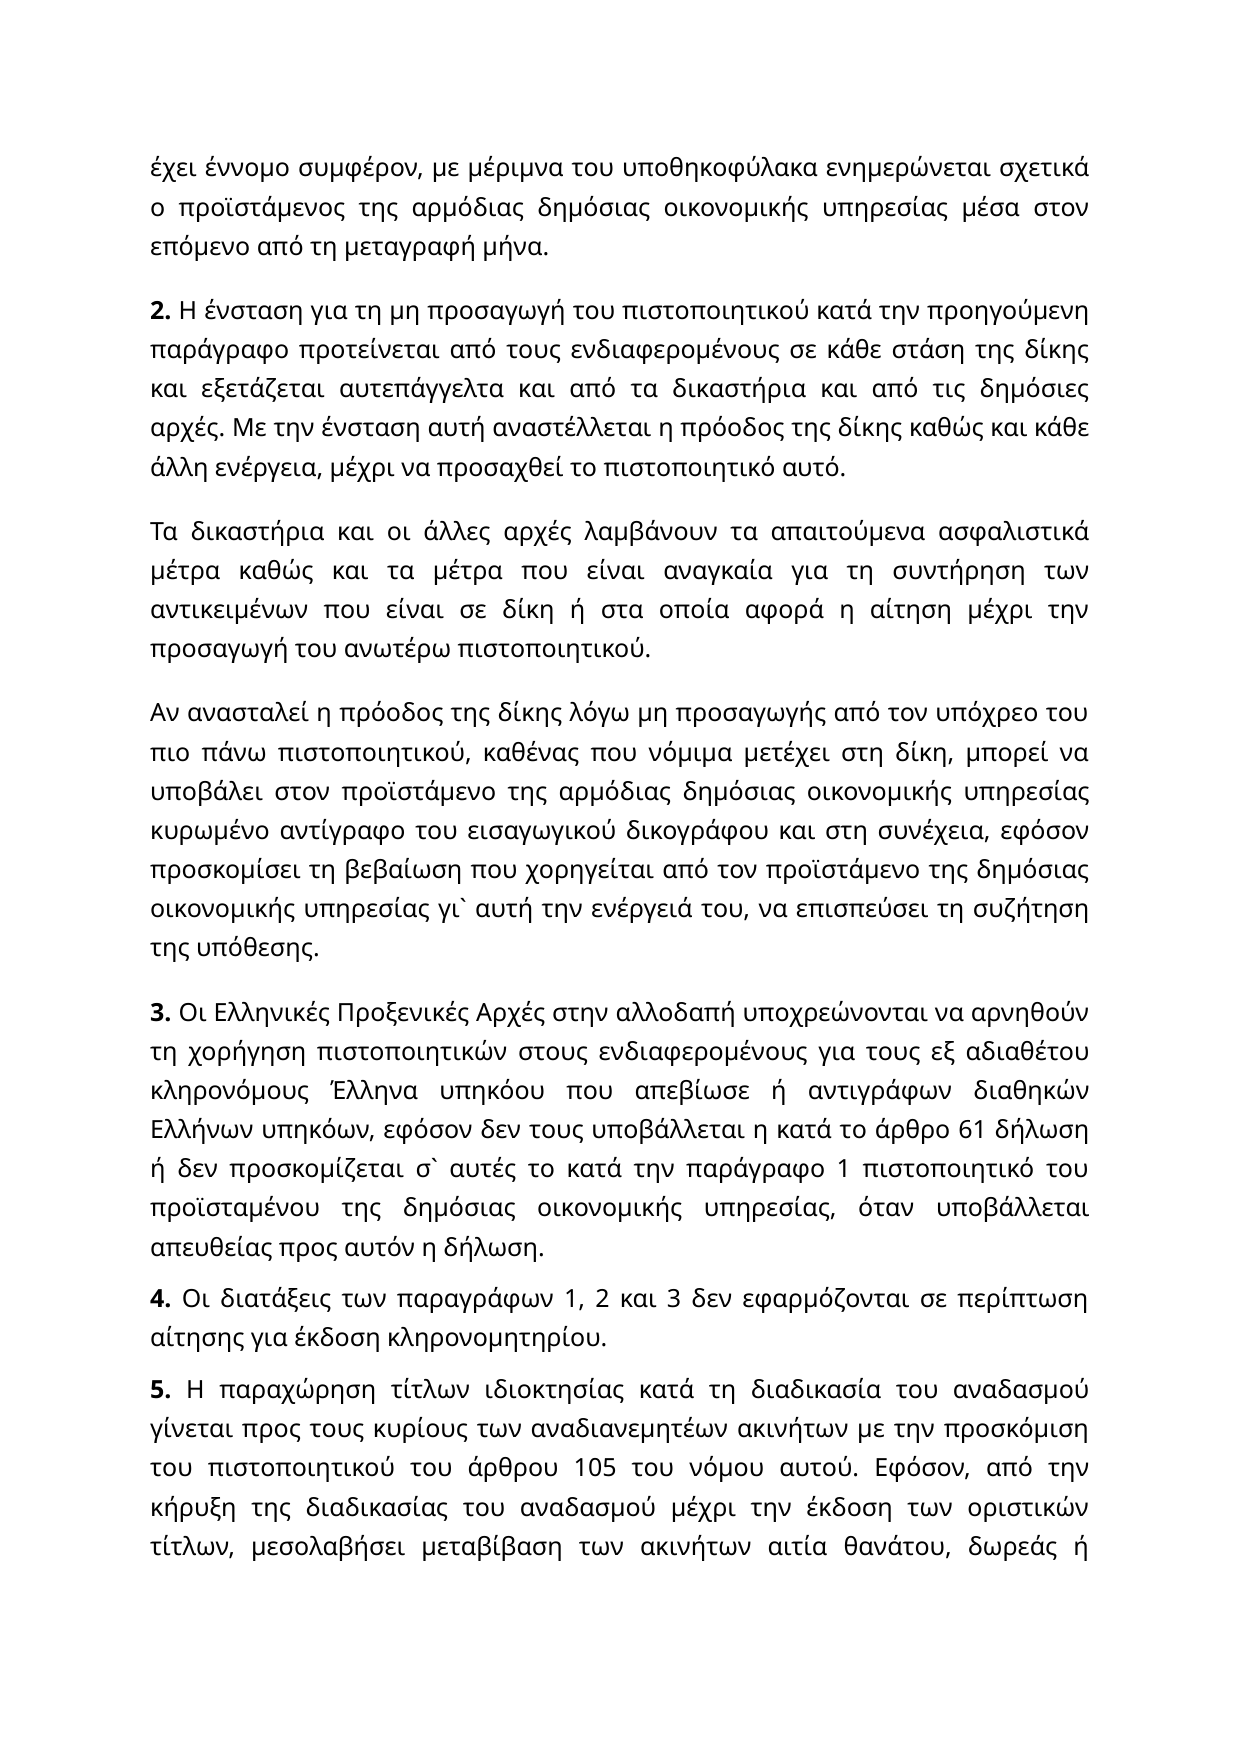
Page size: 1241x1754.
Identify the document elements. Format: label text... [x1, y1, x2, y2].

text Αν ανασταλεί η πρόοδος της δίκης λόγω μη προσαγωγής από τον υπόχρεο του πιο πάνω πιστοποιητικού, καθένας που νόμιμα μετέχει στη δίκη, μπορεί να υποβάλει στον προϊστάμενο της αρμόδιας δημόσιας οικονομικής υπηρεσίας κυρωμένο αντίγραφο του εισαγωγικού δικογράφου και στη συνέχεια, εφόσον προσκομίσει τη βεβαίωση που χορηγείται από τον προϊστάμενο της δημόσιας οικονομικής υπηρεσίας γι` αυτή την ενέργειά του, να επισπεύσει τη συζήτηση της υπόθεσης. [150, 695, 1090, 964]
text 4. Οι διατάξεις των παραγράφων 1, 2 και 3 δεν εφαρμόζονται σε περίπτωση αίτησης για έκδοση κληρονομητηρίου. [150, 1281, 1090, 1354]
text 5. Η παραχώρηση τίτλων ιδιοκτησίας κατά τη διαδικασία του αναδασμού γίνεται προς τους κυρίους των αναδιανεμητέων ακινήτων με την προσκόμιση του πιστοποιητικού του άρθρου 105 του νόμου αυτού. Εφόσον, από την κήρυξη της διαδικασίας του αναδασμού μέχρι την έκδοση των οριστικών τίτλων, μεσολαβήσει μεταβίβαση των ακινήτων αιτία θανάτου, δωρεάς ή [150, 1372, 1090, 1562]
text Τα δικαστήρια και οι άλλες αρχές λαμβάνουν τα απαιτούμενα ασφαλιστικά μέτρα καθώς και τα μέτρα που είναι αναγκαία για τη συντήρηση των αντικειμένων που είναι σε δίκη ή στα οποία αφορά η αίτηση μέχρι την προσαγωγή του ανωτέρω πιστοποιητικού. [150, 513, 1090, 665]
text 3. Οι Ελληνικές Προξενικές Αρχές στην αλλοδαπή υποχρεώνονται να αρνηθούν τη χορήγηση πιστοποιητικών στους ενδιαφερομένους για τους εξ αδιαθέτου κληρονόμους Έλληνα υπηκόου που απεβίωσε ή αντιγράφων διαθηκών Ελλήνων υπηκόων, εφόσον δεν τους υποβάλλεται η κατά το άρθρο 61 δήλωση ή δεν προσκομίζεται σ` αυτές το κατά την παράγραφο 1 πιστοποιητικό του προϊσταμένου της δημόσιας οικονομικής υπηρεσίας, όταν υποβάλλεται απευθείας προς αυτόν η δήλωση. [150, 994, 1090, 1263]
text 2. Η ένσταση για τη μη προσαγωγή του πιστοποιητικού κατά την προηγούμενη παράγραφο προτείνεται από τους ενδιαφερομένους σε κάθε στάση της δίκης και εξετάζεται αυτεπάγγελτα και από τα δικαστήρια και από τις δημόσιες αρχές. Με την ένσταση αυτή αναστέλλεται η πρόοδος της δίκης καθώς και κάθε άλλη ενέργεια, μέχρι να προσαχθεί το πιστοποιητικό αυτό. [150, 292, 1090, 483]
text έχει έννομο συμφέρον, με μέριμνα του υποθηκοφύλακα ενημερώνεται σχετικά ο προϊστάμενος της αρμόδιας δημόσιας οικονομικής υπηρεσίας μέσα στον επόμενο από τη μεταγραφή μήνα. [150, 150, 1090, 262]
